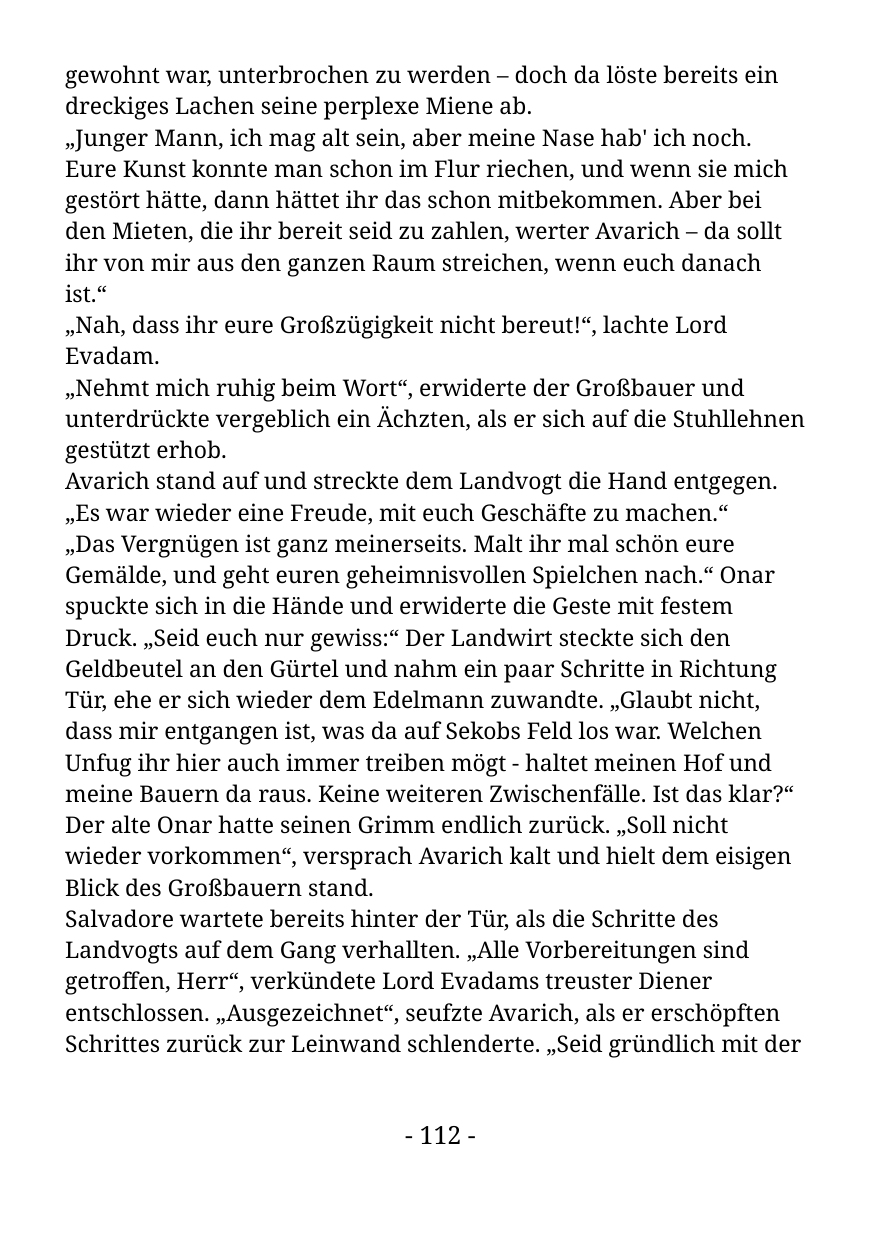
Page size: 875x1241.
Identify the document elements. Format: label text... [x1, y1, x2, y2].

text gewohnt war, unterbrochen zu werden – doch da löste bereits ein dreckiges Lachen seine perplexe Miene ab. „Junger Mann, ich mag alt sein, aber meine Nase hab' ich noch. Eure Kunst konnte man schon im Flur riechen, und wenn sie mich gestört hätte, dann hättet ihr das schon mitbekommen. Aber bei den Mieten, die ihr bereit seid zu zahlen, werter Avarich – da sollt ihr von mir aus den ganzen Raum streichen, wenn euch danach ist.“ „Nah, dass ihr eure Großzügigkeit nicht bereut!“, lachte Lord Evadam. „Nehmt mich ruhig beim Wort“, erwiderte der Großbauer und unterdrückte vergeblich ein Ächzten, als er sich auf die Stuhllehnen gestützt erhob. Avarich stand auf und streckte dem Landvogt die Hand entgegen. „Es war wieder eine Freude, mit euch Geschäfte zu machen.“ „Das Vergnügen ist ganz meinerseits. Malt ihr mal schön eure Gemälde, und geht euren geheimnisvollen Spielchen nach.“ Onar spuckte sich in die Hände und erwiderte die Geste mit festem Druck. „Seid euch nur gewiss:“ Der Landwirt steckte sich den Geldbeutel an den Gürtel und nahm ein paar Schritte in Richtung Tür, ehe er sich wieder dem Edelmann zuwandte. „Glaubt nicht, dass mir entgangen ist, was da auf Sekobs Feld los war. Welchen Unfug ihr hier auch immer treiben mögt - haltet meinen Hof und meine Bauern da raus. Keine weiteren Zwischenfälle. Ist das klar?“ Der alte Onar hatte seinen Grimm endlich zurück. „Soll nicht wieder vorkommen“, versprach Avarich kalt und hielt dem eisigen Blick des Großbauern stand. Salvadore wartete bereits hinter der Tür, als die Schritte des Landvogts auf dem Gang verhallten. „Alle Vorbereitungen sind getroffen, Herr“, verkündete Lord Evadams treuster Diener entschlossen. „Ausgezeichnet“, seufzte Avarich, als er erschöpften Schrittes zurück zur Leinwand schlenderte. „Seid gründlich mit der [65, 59, 809, 1059]
